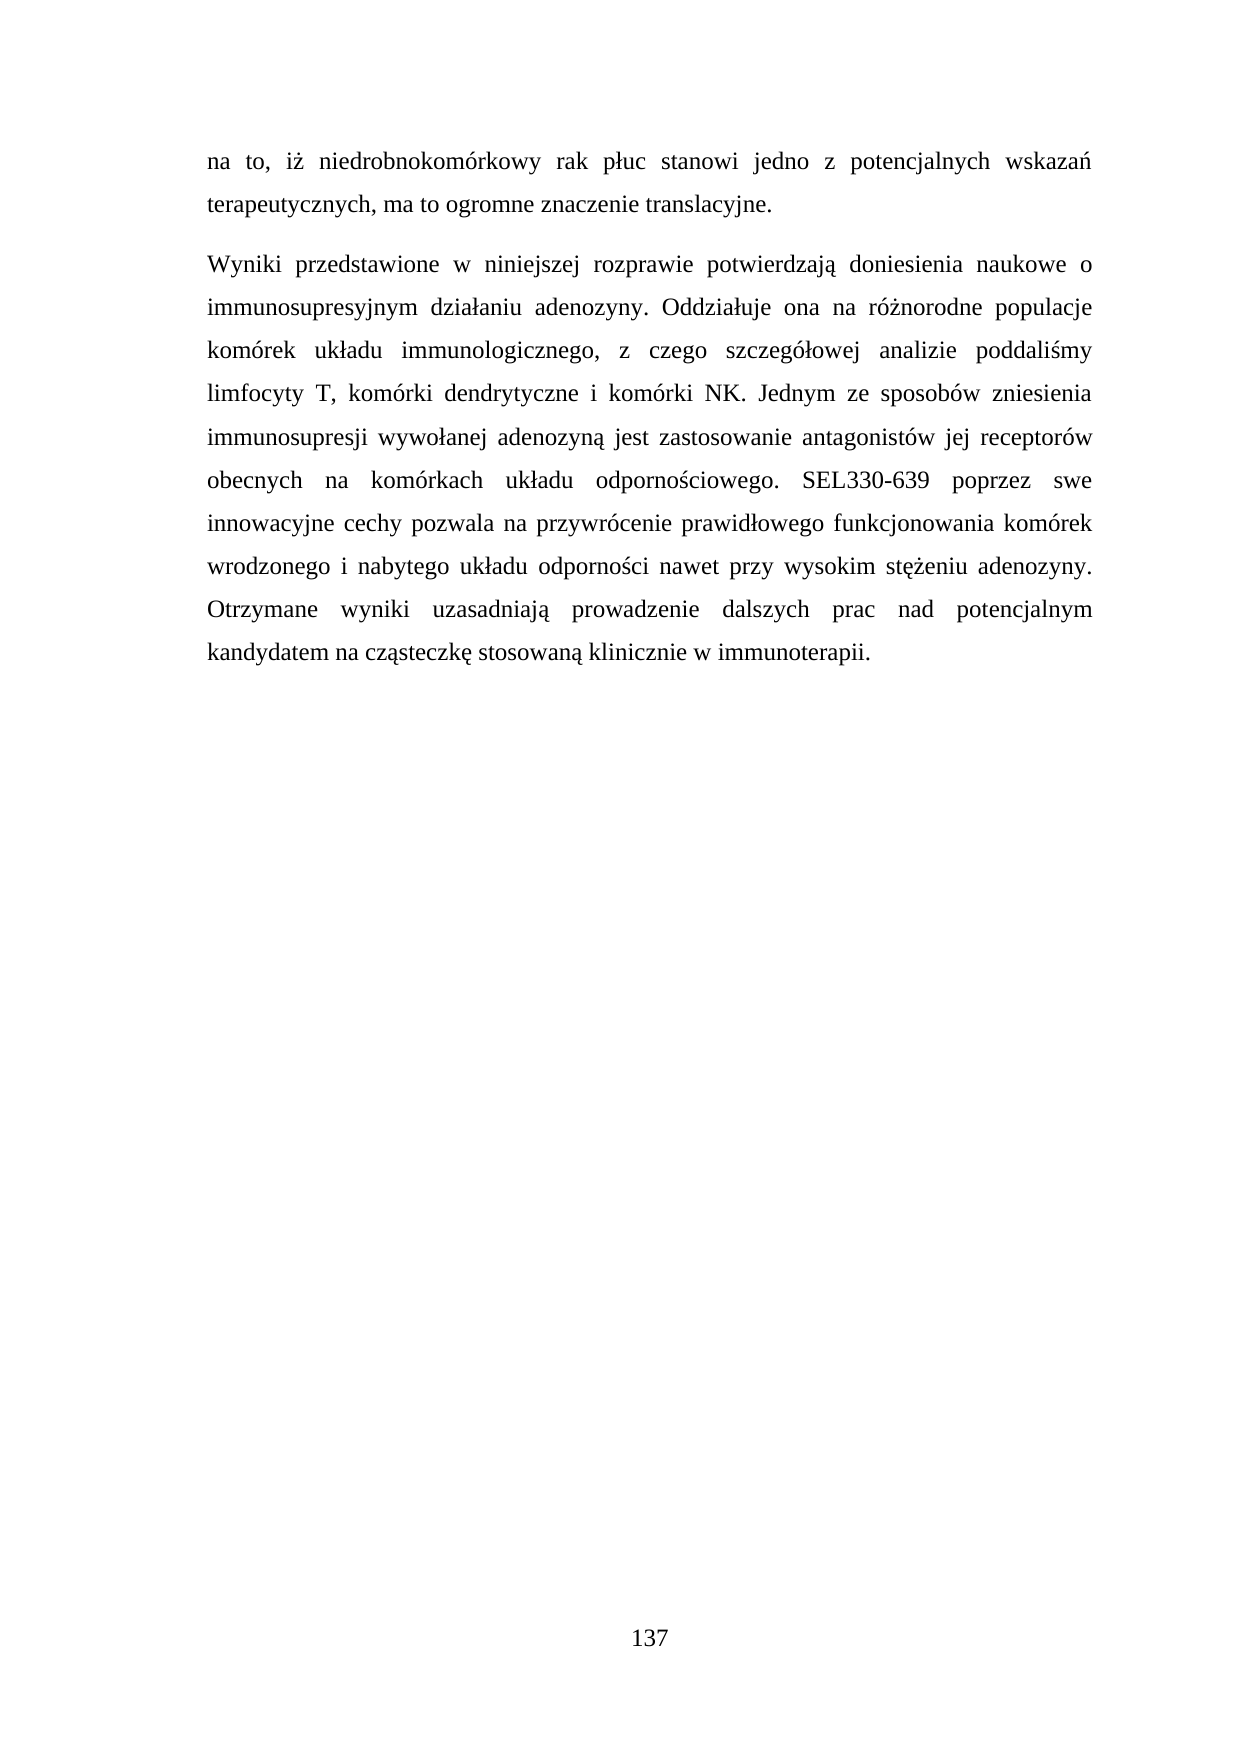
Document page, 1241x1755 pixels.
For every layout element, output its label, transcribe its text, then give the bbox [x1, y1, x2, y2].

text na to, iż niedrobnokomórkowy rak płuc stanowi jedno z potencjalnych wskazań terapeutycznych, ma to ogromne znaczenie translacyjne. [207, 146, 1093, 218]
text Wyniki przedstawione w niniejszej rozprawie potwierdzają doniesienia naukowe o immunosupresyjnym działaniu adenozyny. Oddziałuje ona na różnorodne populacje komórek układu immunologicznego, z czego szczegółowej analizie poddaliśmy limfocyty T, komórki dendrytyczne i komórki NK. Jednym ze sposobów zniesienia immunosupresji wywołanej adenozyną jest zastosowanie antagonistów jej receptorów obecnych na komórkach układu odpornościowego. SEL330-639 poprzez swe innowacyjne cechy pozwala na przywrócenie prawidłowego funkcjonowania komórek wrodzonego i nabytego układu odporności nawet przy wysokim stężeniu adenozyny. Otrzymane wyniki uzasadniają prowadzenie dalszych prac nad potencjalnym kandydatem na cząsteczkę stosowaną klinicznie w immunoterapii. [207, 249, 1093, 666]
